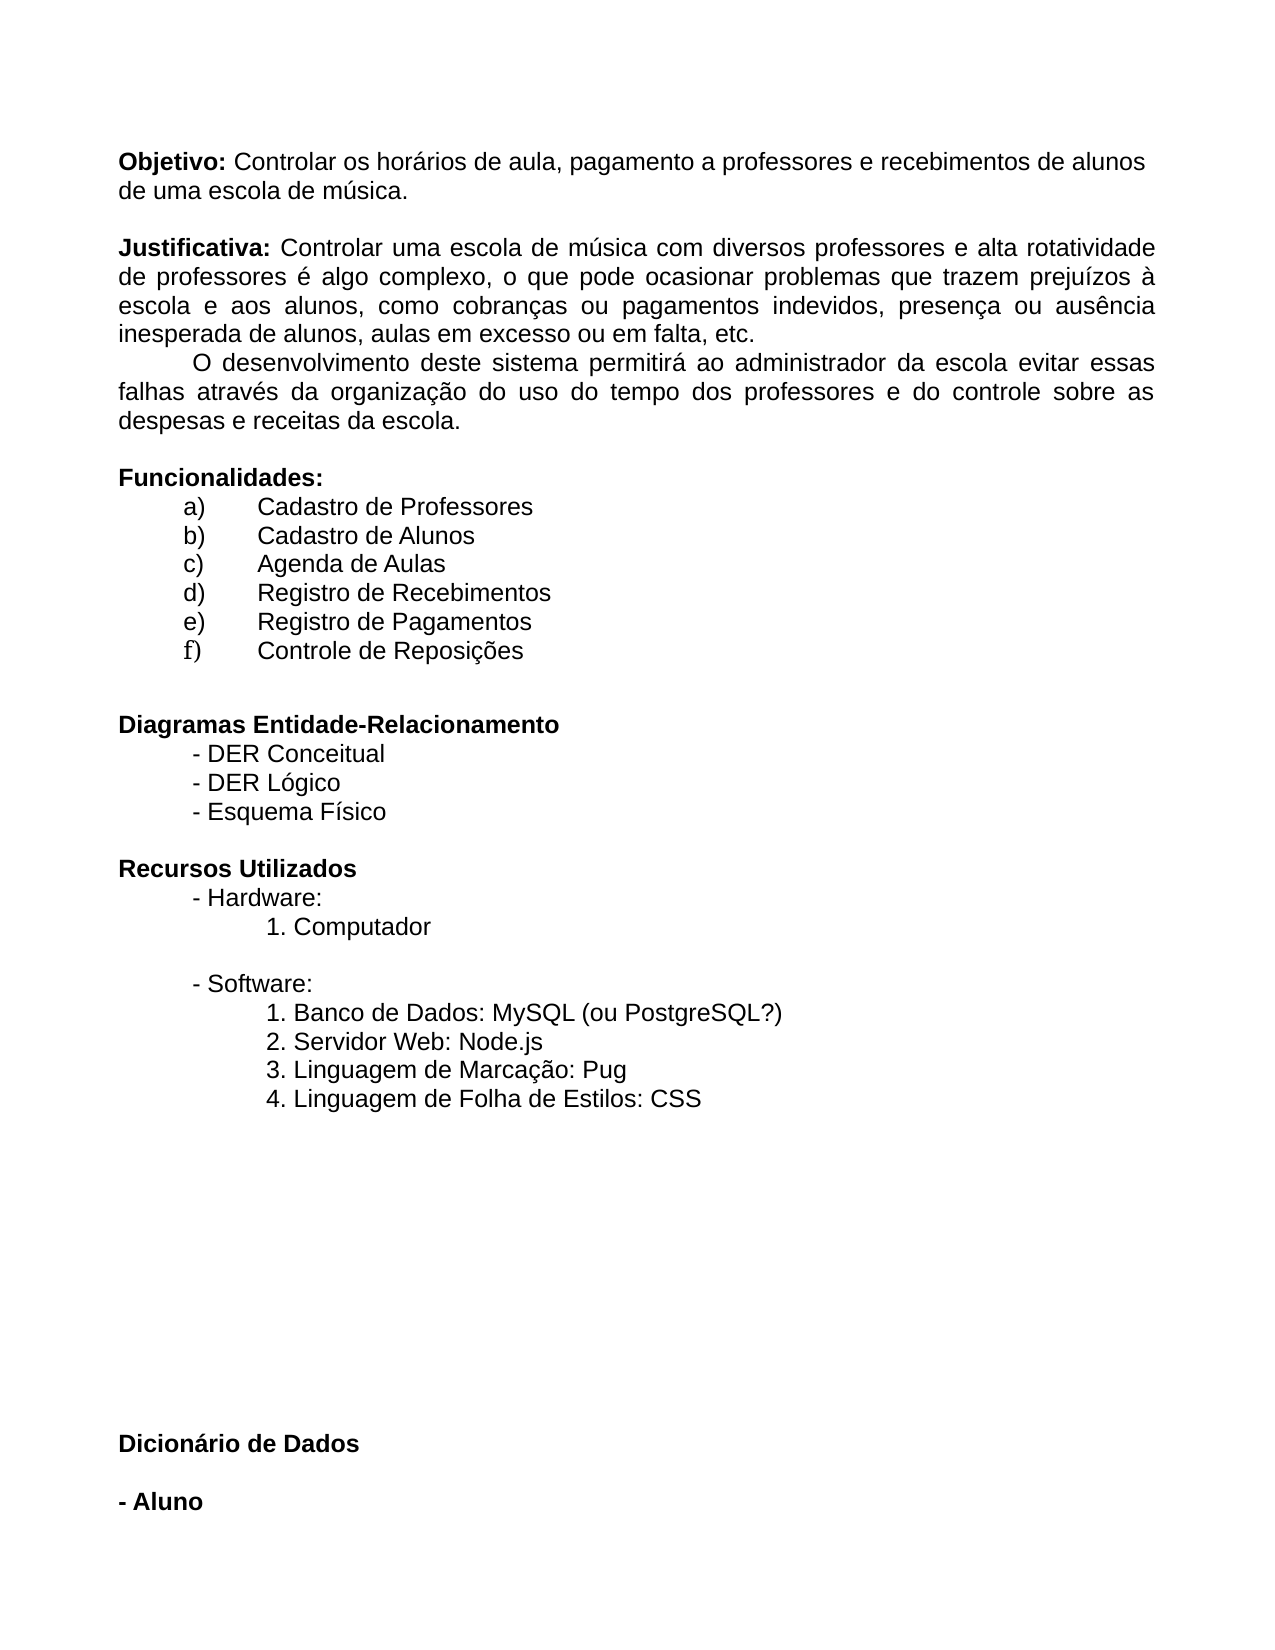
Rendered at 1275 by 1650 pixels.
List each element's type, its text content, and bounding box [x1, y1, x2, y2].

list Registro de Pagamentos [183, 607, 1157, 636]
text - Aluno [118, 1487, 1157, 1515]
text Funcionalidades: [118, 463, 1157, 492]
text 2. Servidor Web: Node.js [118, 1027, 1157, 1055]
text 3. Linguagem de Marcação: Pug [118, 1055, 1157, 1084]
text Recursos Utilizados [118, 825, 1157, 883]
list Cadastro de Alunos [183, 521, 1157, 549]
text - Hardware: [118, 883, 1157, 912]
text - Esquema Físico [118, 797, 1157, 825]
text Diagramas Entidade-Relacionamento [118, 710, 1157, 739]
text 4. Linguagem de Folha de Estilos: CSS [118, 1084, 1157, 1113]
text O desenvolvimento deste sistema permitirá ao administrador da escola evitar essas falhas através da organização do uso do tempo dos professores e do controle sobre as despesas e receitas da escola. [118, 348, 1157, 434]
list Cadastro de Professores [183, 492, 1157, 521]
text - DER Lógico [118, 768, 1157, 797]
text 1. Computador [118, 912, 1157, 940]
list Registro de Recebimentos [183, 578, 1157, 607]
list Controle de Reposições [183, 636, 1157, 665]
list Agenda de Aulas [183, 549, 1157, 578]
text - DER Conceitual [118, 739, 1157, 768]
text 1. Banco de Dados: MySQL (ou PostgreSQL?) [118, 998, 1157, 1027]
text Justificativa: Controlar uma escola de música com diversos professores e alta rotatividade de professores é algo complexo, o que pode ocasionar problemas que trazem prejuízos à escola e aos alunos, como cobranças ou pagamentos indevidos, presença ou ausência inesperada de alunos, aulas em excesso ou em falta, etc. [118, 233, 1157, 348]
text Dicionário de Dados [118, 1429, 1157, 1458]
text Objetivo: Controlar os horários de aula, pagamento a professores e recebimentos de alunos de uma escola de música. [118, 147, 1157, 204]
text - Software: [118, 969, 1157, 998]
